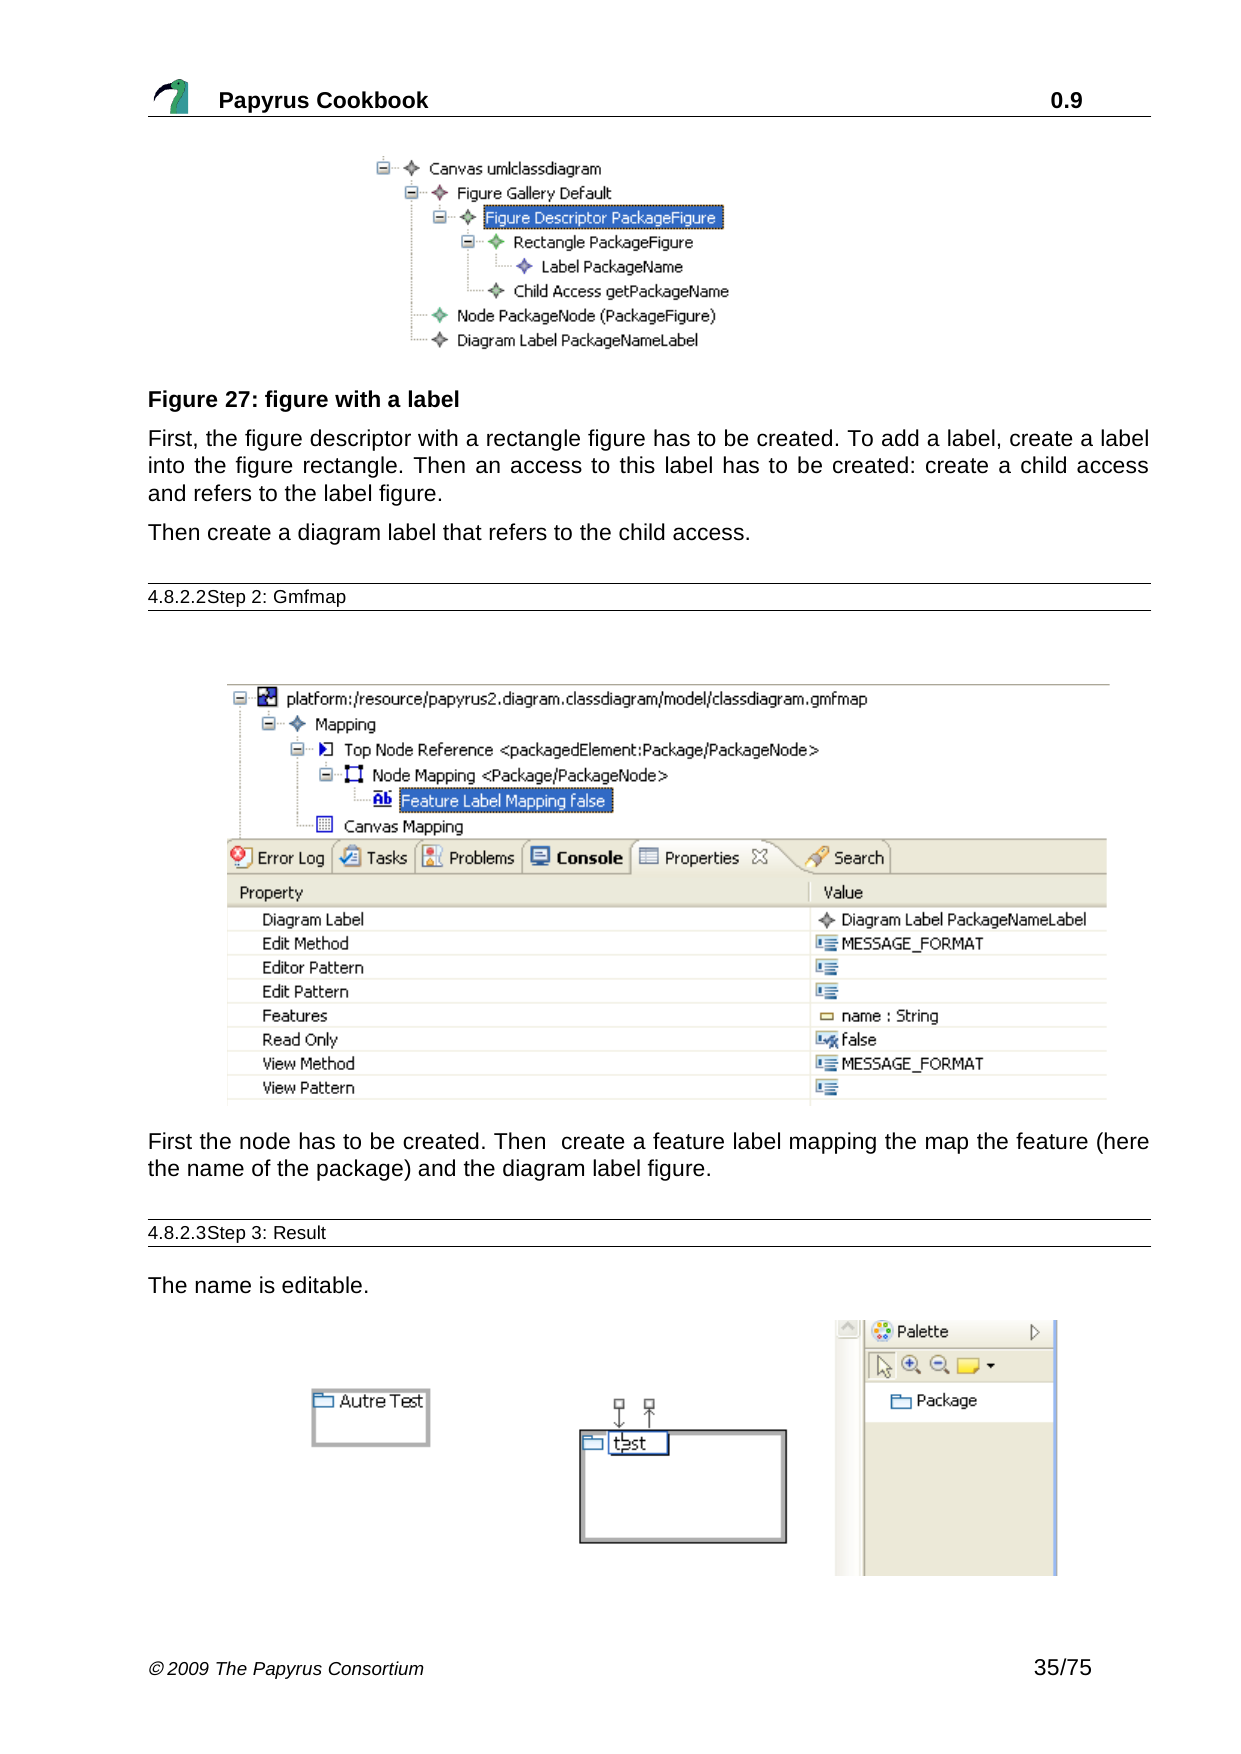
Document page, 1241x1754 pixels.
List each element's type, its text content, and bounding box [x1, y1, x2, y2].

picture [371, 156, 966, 352]
text The name is editable. [148, 1272, 1151, 1299]
text Figure 27: figure with a label [148, 385, 1151, 412]
text Then create a diagram label that refers to the child access. [148, 518, 1151, 546]
text First, the figure descriptor with a rectangle figure has to be created. To add a label, create a label into the figure rectangle. Then an access to this label has to be created: create a child access and refers to the label figure. [148, 425, 1151, 506]
picture [227, 684, 1110, 1106]
picture [153, 79, 189, 114]
text First the node has to be created. Then create a feature label mapping the map the feature (here the name of the package) and the diagram label figure. [148, 1127, 1151, 1181]
subtitle Step 2: Gmfmap [148, 584, 1151, 610]
picture [241, 1320, 1058, 1576]
subtitle Step 3: Result [148, 1220, 1151, 1246]
